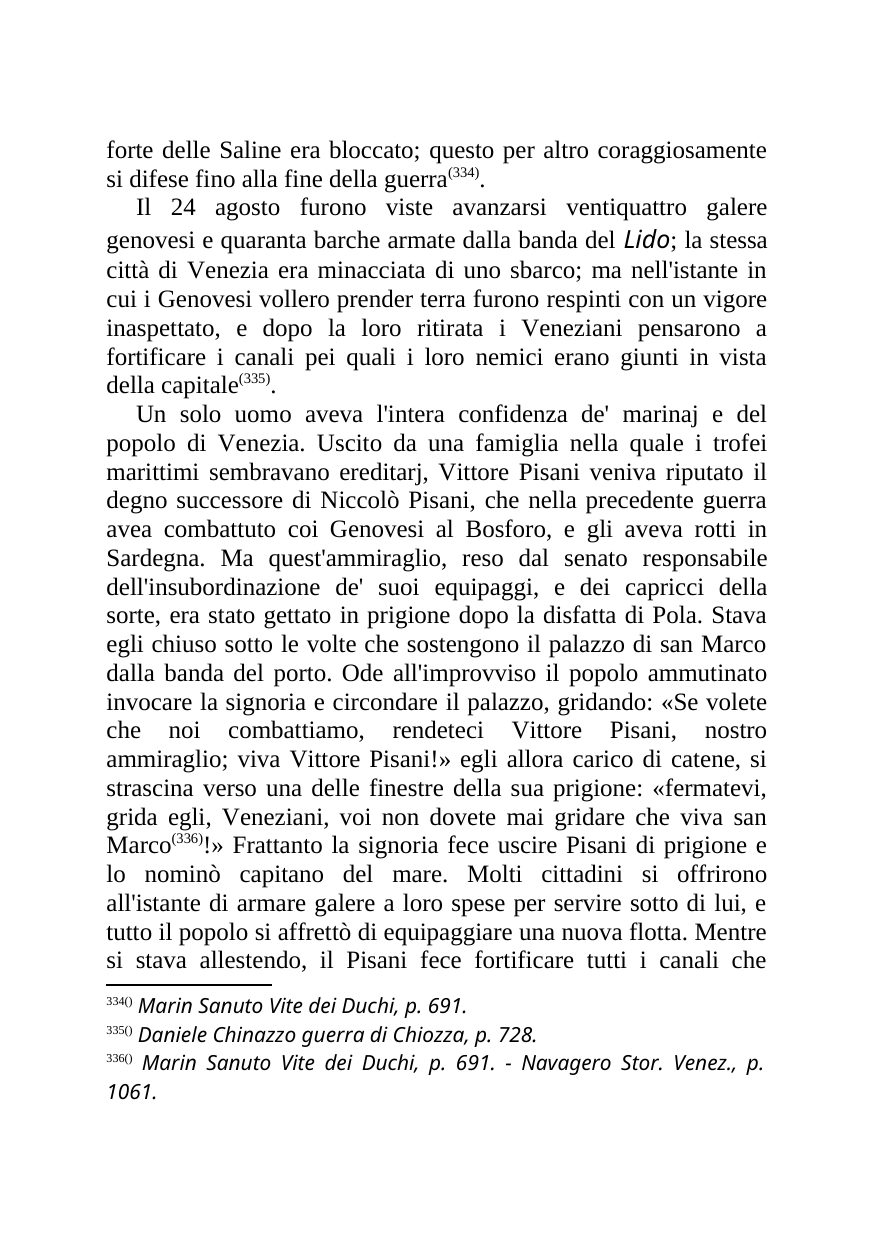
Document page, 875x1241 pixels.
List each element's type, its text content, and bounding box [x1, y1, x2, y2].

text Un solo uomo aveva l'intera confidenza de' marinaj e del popolo di Venezia. Uscito da una famiglia nella quale i trofei marittimi sembravano ereditarj, Vittore Pisani veniva riputato il degno successore di Niccolò Pisani, che nella precedente guerra avea combattuto coi Genovesi al Bosforo, e gli aveva rotti in Sardegna. Ma quest'ammiraglio, reso dal senato responsabile dell'insubordinazione de' suoi equipaggi, e dei capricci della sorte, era stato gettato in prigione dopo la disfatta di Pola. Stava egli chiuso sotto le volte che sostengono il palazzo di san Marco dalla banda del porto. Ode all'improvviso il popolo ammutinato invocare la signoria e circondare il palazzo, gridando: «Se volete che noi combattiamo, rendeteci Vittore Pisani, nostro ammiraglio; viva Vittore Pisani!» egli allora carico di catene, si strascina verso una delle finestre della sua prigione: «fermatevi, grida egli, Veneziani, voi non dovete mai gridare che viva san Marco()!» Frattanto la signoria fece uscire Pisani di prigione e lo nominò capitano del mare. Molti cittadini si offrirono all'istante di armare galere a loro spese per servire sotto di lui, e tutto il popolo si affrettò di equipaggiare una nuova flotta. Mentre si stava allestendo, il Pisani fece fortificare tutti i canali che [106, 399, 768, 974]
text () Marin Sanuto Vite dei Duchi, p. 691. - Navagero Stor. Venez., p. 1061. [106, 1048, 768, 1105]
text () Daniele Chinazzo guerra di Chiozza, p. 728. [106, 1020, 768, 1048]
text forte delle Saline era bloccato; questo per altro coraggiosamente si difese fino alla fine della guerra(). [106, 135, 768, 192]
text () Marin Sanuto Vite dei Duchi, p. 691. [106, 991, 768, 1020]
text Il 24 agosto furono viste avanzarsi ventiquattro galere genovesi e quaranta barche armate dalla banda del Lido; la stessa città di Venezia era minacciata di uno sbarco; ma nell'istante in cui i Genovesi vollero prender terra furono respinti con un vigore inaspettato, e dopo la loro ritirata i Veneziani pensarono a fortificare i canali pei quali i loro nemici erano giunti in vista della capitale(). [106, 192, 768, 399]
